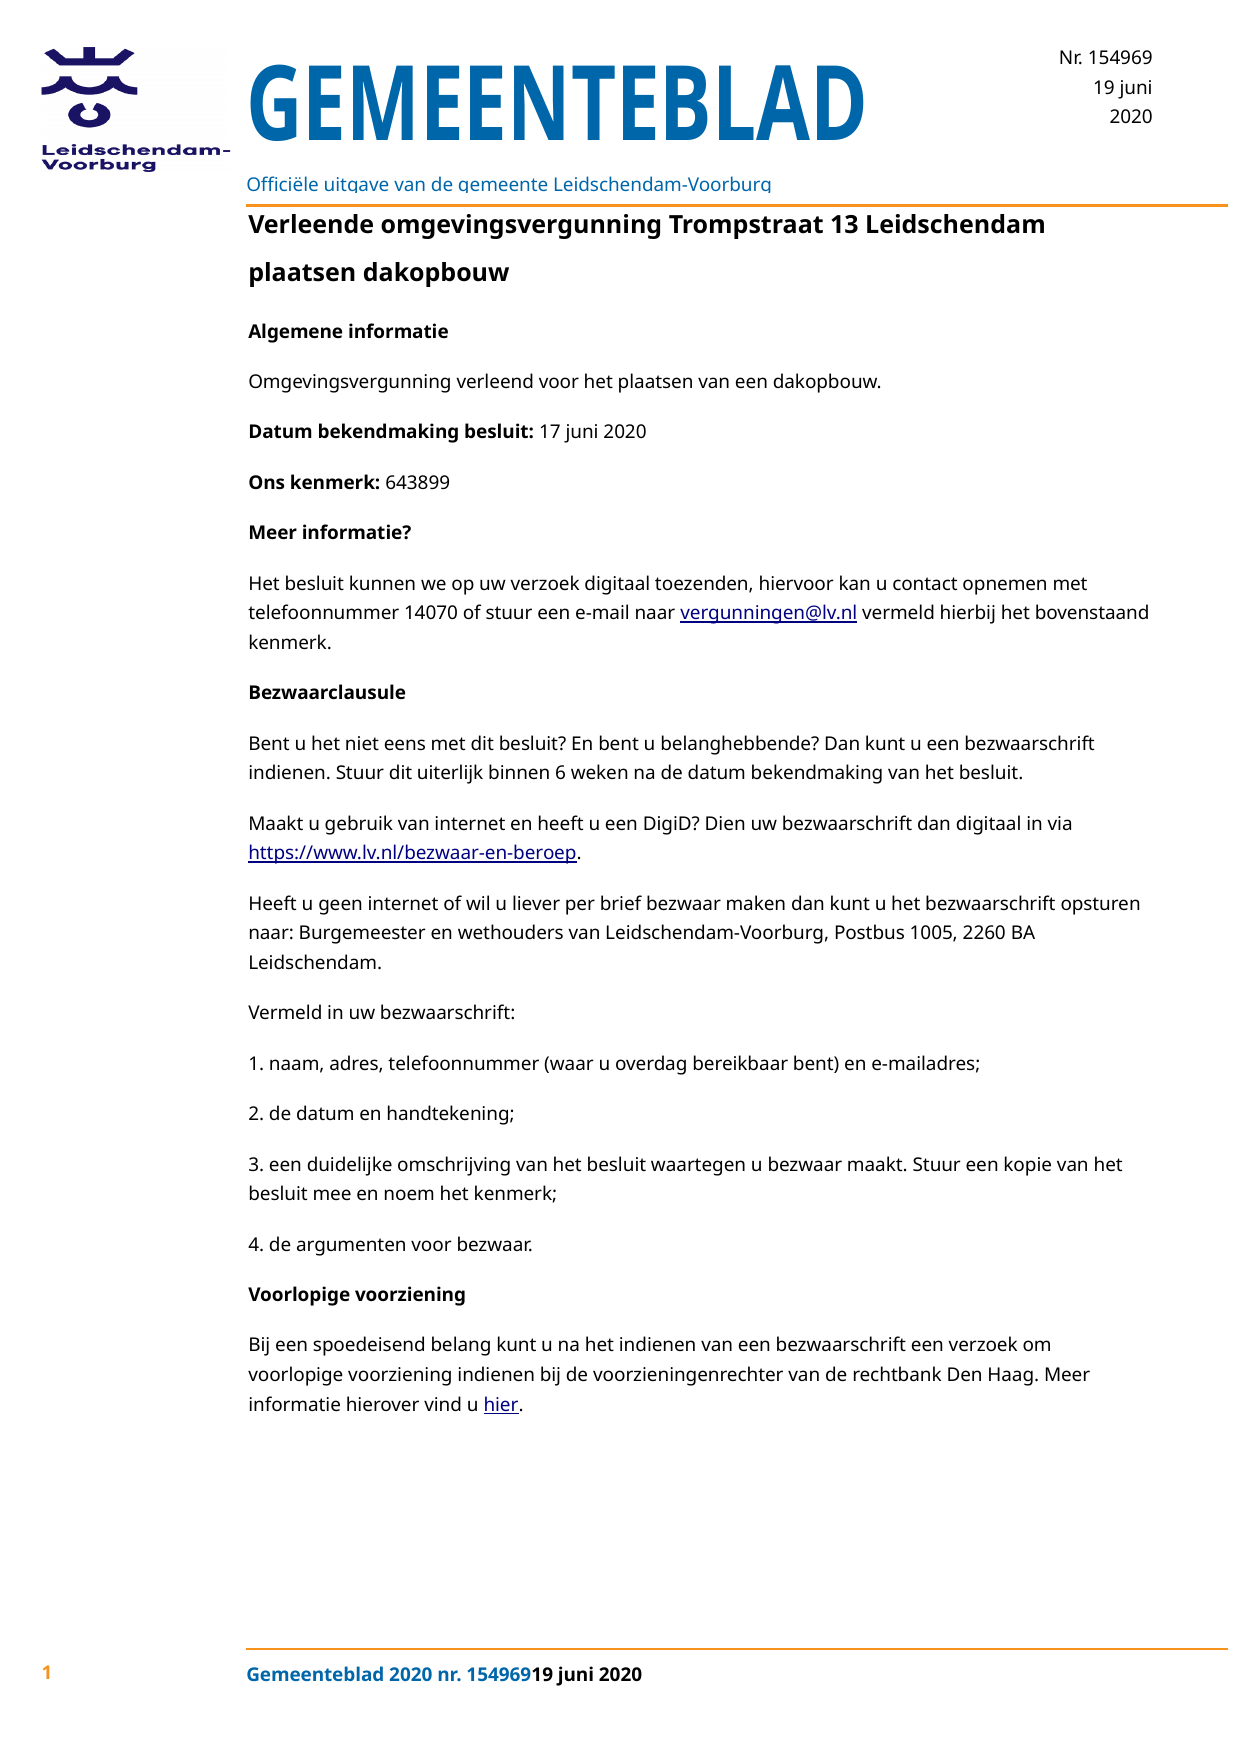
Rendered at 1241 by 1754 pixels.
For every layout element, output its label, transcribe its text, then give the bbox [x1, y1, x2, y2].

text 3. een duidelijke omschrijving van het besluit waartegen u bezwaar maakt. Stuur een kopie van het besluit mee en noem het kenmerk; [248, 1151, 1152, 1206]
text 4. de argumenten voor bezwaar. [248, 1231, 1152, 1257]
picture [41, 47, 231, 172]
text 2. de datum en handtekening; [248, 1100, 1152, 1126]
text Ons kenmerk: 643899 [248, 469, 1152, 495]
text Datum bekendmaking besluit: 17 juni 2020 [248, 419, 1152, 444]
text Bent u het niet eens met dit besluit? En bent u belanghebbende? Dan kunt u een bezwaarschrift indienen. Stuur dit uiterlijk binnen 6 weken na de datum bekendmaking van het besluit. [248, 730, 1152, 785]
text Omgevingsvergunning verleend voor het plaatsen van een dakopbouw. [248, 368, 1152, 394]
text Vermeld in uw bezwaarschrift: [248, 999, 1152, 1025]
text Meer informatie? [248, 519, 1152, 545]
text Het besluit kunnen we op uw verzoek digitaal toezenden, hiervoor kan u contact opnemen met telefoonnummer 14070 of stuur een e-mail naar vergunningen@lv.nl vermeld hierbij het bovenstaand kenmerk. [248, 570, 1152, 655]
text Voorlopige voorziening [248, 1281, 1152, 1307]
text Verleende omgevingsvergunning Trompstraat 13 Leidschendam plaatsen dakopbouw [248, 207, 1152, 288]
text Bezwaarclausule [248, 679, 1152, 705]
text Algemene informatie [248, 318, 1152, 344]
text Heeft u geen internet of wil u liever per brief bezwaar maken dan kunt u het bezwaarschrift opsturen naar: Burgemeester en wethouders van Leidschendam-Voorburg, Postbus 1005, 2260 BA Leidschendam. [248, 890, 1152, 975]
text 1. naam, adres, telefoonnummer (waar u overdag bereikbaar bent) en e-mailadres; [248, 1050, 1152, 1076]
text Maakt u gebruik van internet en heeft u een DigiD? Dien uw bezwaarschrift dan digitaal in via https://www.lv.nl/bezwaar-en-beroep. [248, 810, 1152, 865]
text Bij een spoedeisend belang kunt u na het indienen van een bezwaarschrift een verzoek om voorlopige voorziening indienen bij de voorzieningenrechter van de rechtbank Den Haag. Meer informatie hierover vind u hier. [248, 1332, 1152, 1417]
